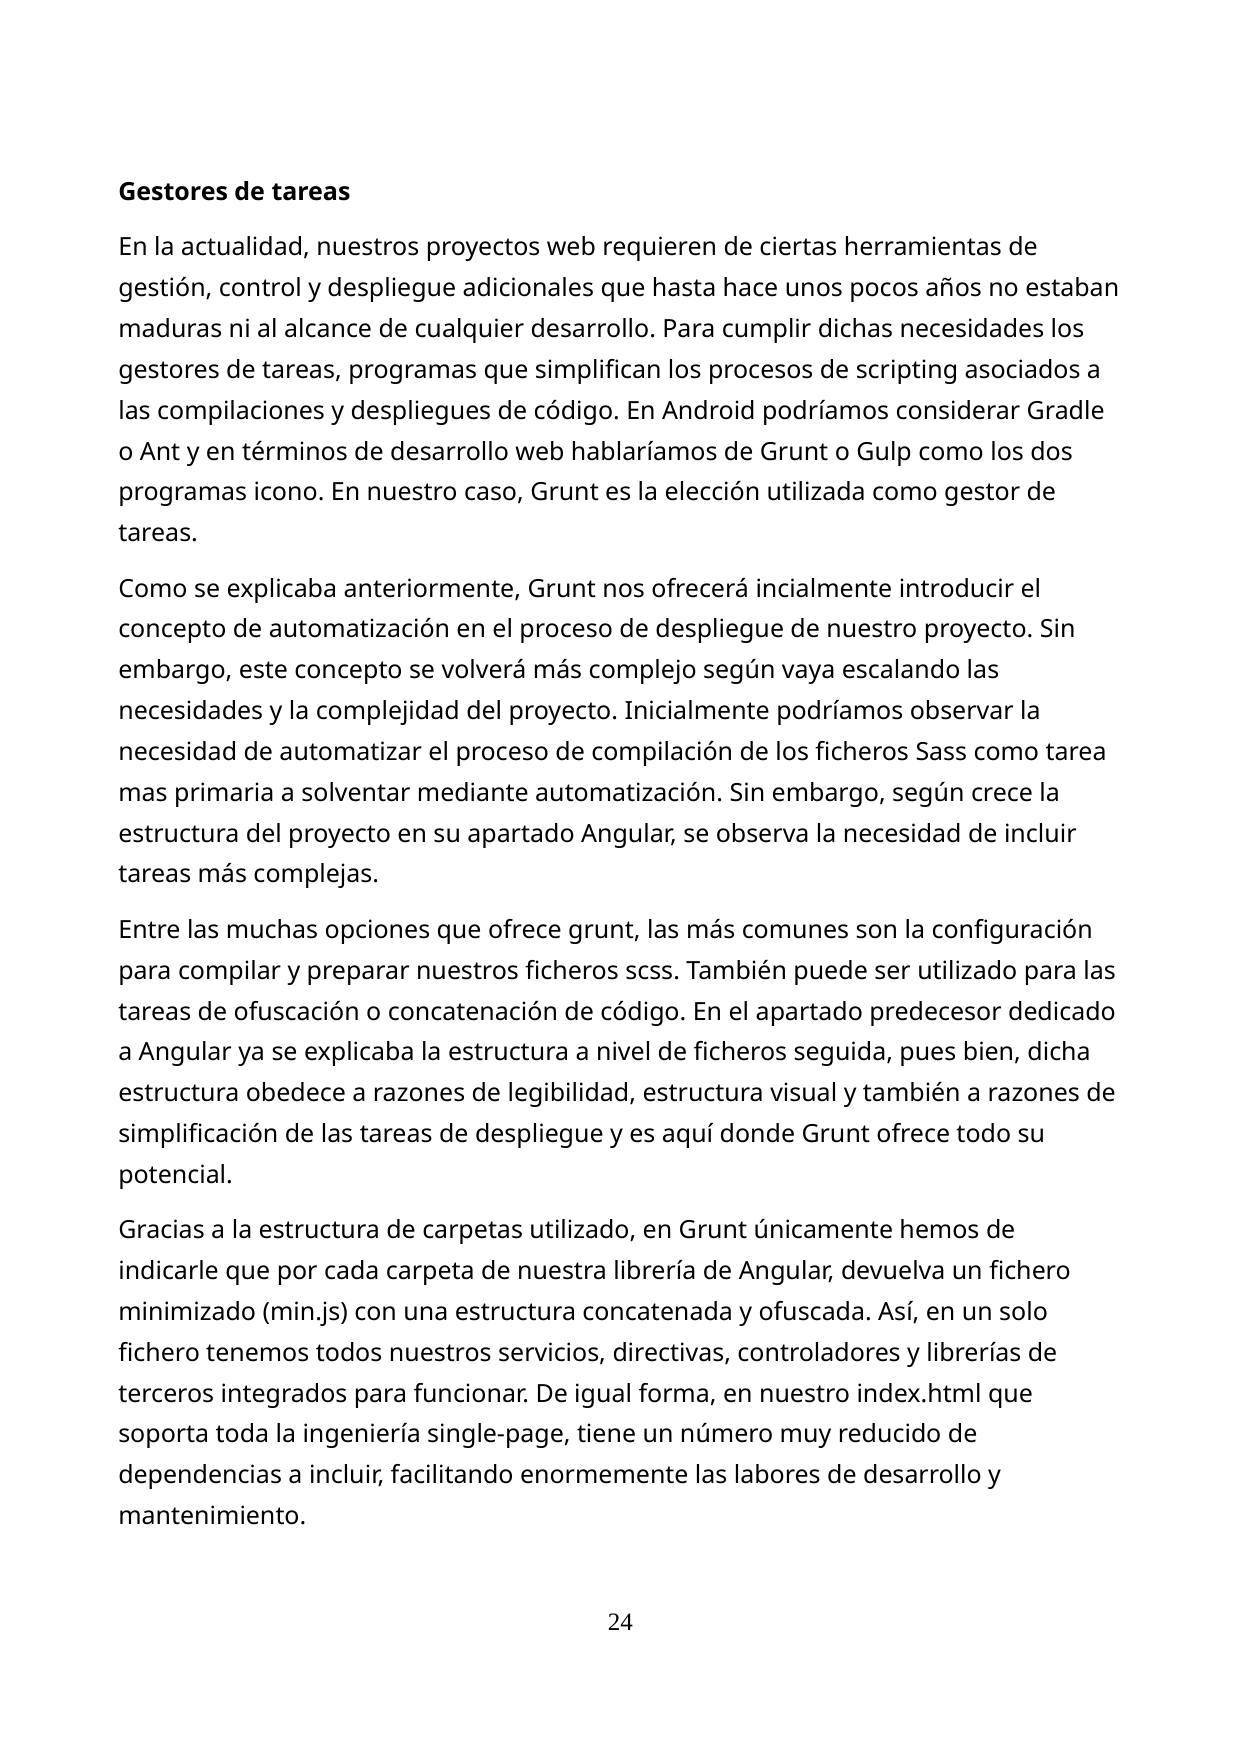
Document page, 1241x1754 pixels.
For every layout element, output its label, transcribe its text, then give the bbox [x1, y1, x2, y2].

text Gracias a la estructura de carpetas utilizado, en Grunt únicamente hemos de indicarle que por cada carpeta de nuestra librería de Angular, devuelva un fichero minimizado (min.js) con una estructura concatenada y ofuscada. Así, en un solo fichero tenemos todos nuestros servicios, directivas, controladores y librerías de terceros integrados para funcionar. De igual forma, en nuestro index.html que soporta toda la ingeniería single-page, tiene un número muy reducido de dependencias a incluir, facilitando enormemente las labores de desarrollo y mantenimiento. [118, 1212, 1122, 1532]
text En la actualidad, nuestros proyectos web requieren de ciertas herramientas de gestión, control y despliegue adicionales que hasta hace unos pocos años no estaban maduras ni al alcance de cualquier desarrollo. Para cumplir dichas necesidades los gestores de tareas, programas que simplifican los procesos de scripting asociados a las compilaciones y despliegues de código. En Android podríamos considerar Gradle o Ant y en términos de desarrollo web hablaríamos de Grunt o Gulp como los dos programas icono. En nuestro caso, Grunt es la elección utilizada como gestor de tareas. [118, 229, 1122, 549]
text Gestores de tareas [118, 173, 1122, 208]
text Como se explicaba anteriormente, Grunt nos ofrecerá incialmente introducir el concepto de automatización en el proceso de despliegue de nuestro proyecto. Sin embargo, este concepto se volverá más complejo según vaya escalando las necesidades y la complejidad del proyecto. Inicialmente podríamos observar la necesidad de automatizar el proceso de compilación de los ficheros Sass como tarea mas primaria a solventar mediante automatización. Sin embargo, según crece la estructura del proyecto en su apartado Angular, se observa la necesidad de incluir tareas más complejas. [118, 570, 1122, 890]
text Entre las muchas opciones que ofrece grunt, las más comunes son la configuración para compilar y preparar nuestros ficheros scss. También puede ser utilizado para las tareas de ofuscación o concatenación de código. En el apartado predecesor dedicado a Angular ya se explicaba la estructura a nivel de ficheros seguida, pues bien, dicha estructura obedece a razones de legibilidad, estructura visual y también a razones de simplificación de las tareas de despliegue y es aquí donde Grunt ofrece todo su potencial. [118, 911, 1122, 1191]
